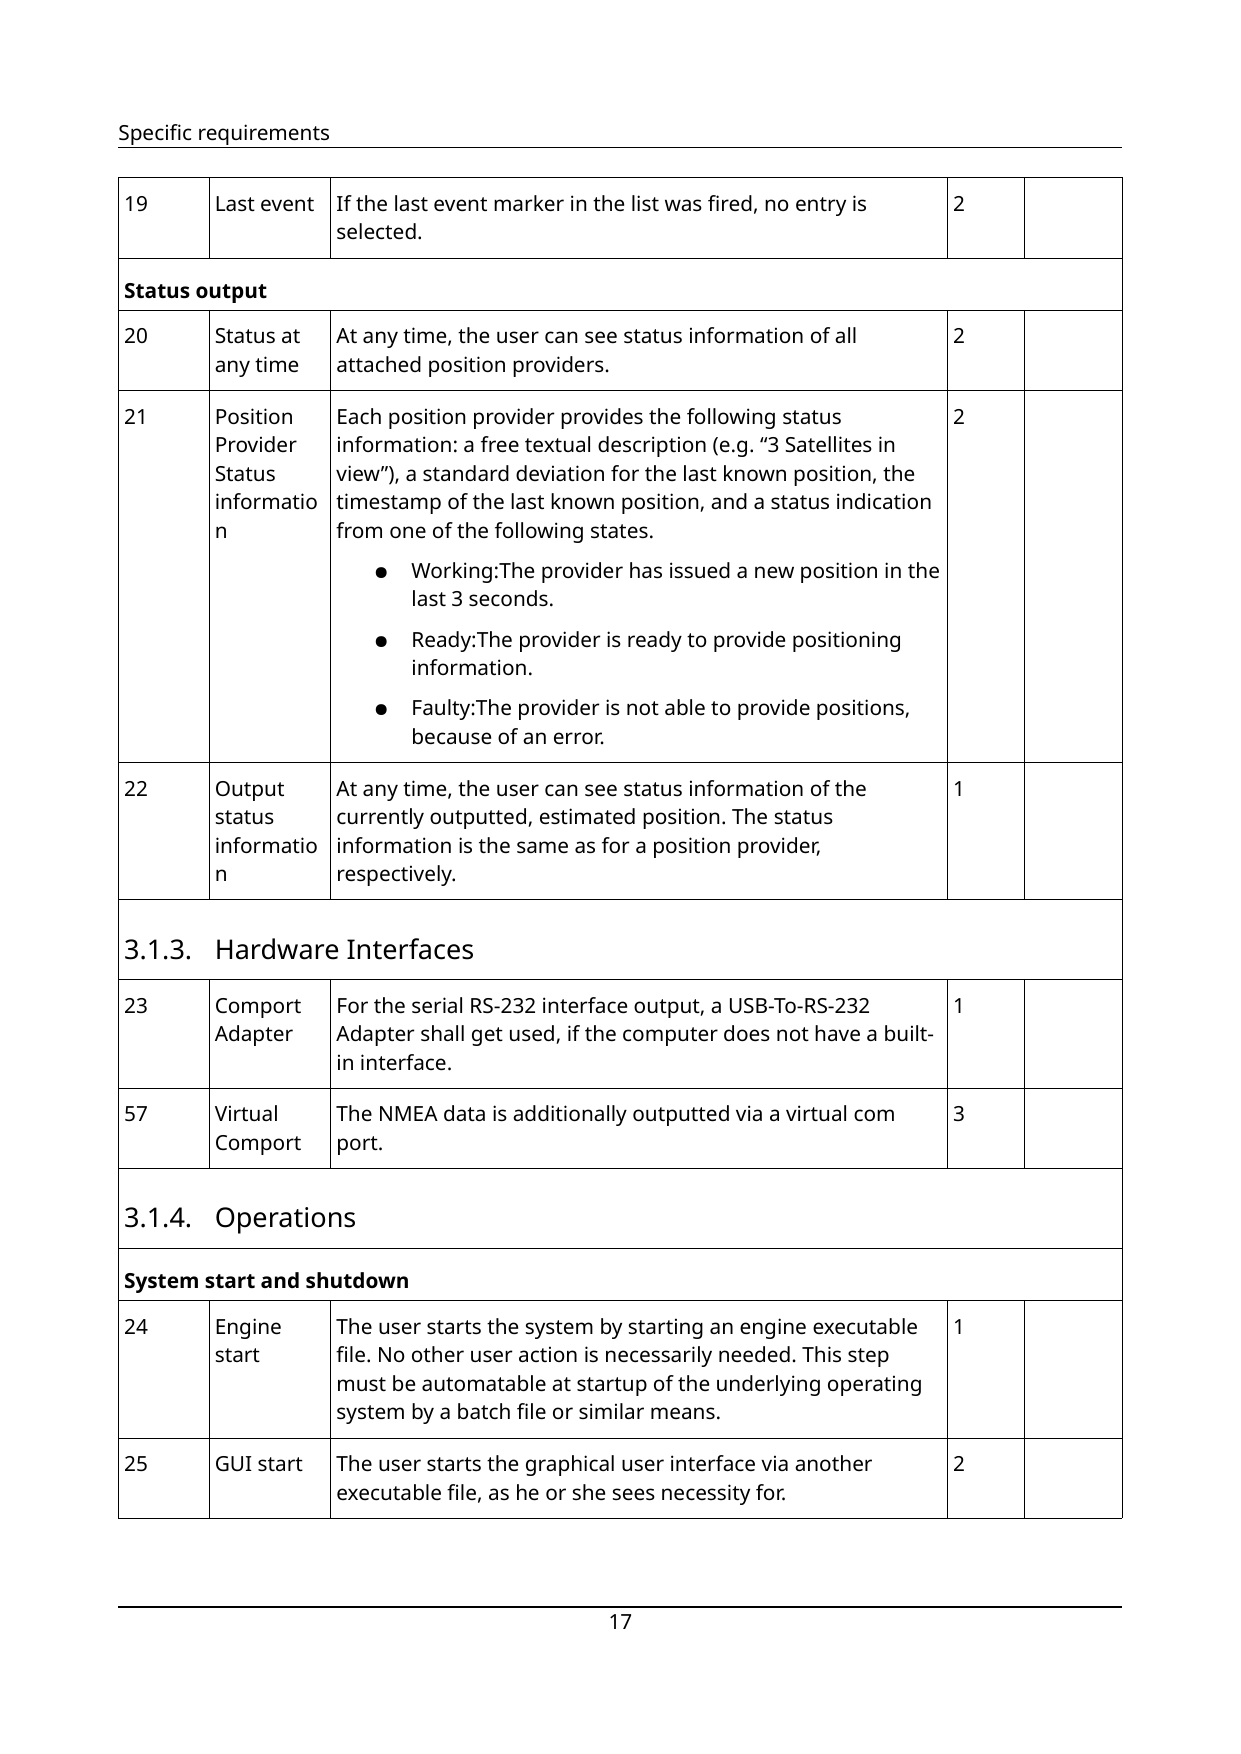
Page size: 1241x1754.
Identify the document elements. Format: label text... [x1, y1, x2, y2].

table_cell Virtual Comport [210, 1089, 330, 1168]
table_cell 21 [119, 391, 209, 762]
table_cell Position Provider Status information [210, 391, 330, 762]
table_cell The user starts the system by starting an engine executable file. No other user action is necessarily needed. This step must be automatable at startup of the underlying operating system by a batch file or similar means. [331, 1301, 947, 1437]
table_cell [1025, 391, 1122, 762]
table_cell At any time, the user can see status information of all attached position providers. [331, 311, 947, 390]
table_cell 2 [948, 1439, 1024, 1518]
table_cell 2 [948, 391, 1024, 762]
table_cell At any time, the user can see status information of the currently outputted, estimated position. The status information is the same as for a position provider, respectively. [331, 763, 947, 899]
table_cell Comport Adapter [210, 980, 330, 1088]
table_cell 22 [119, 763, 209, 899]
table_cell The user starts the graphical user interface via another executable file, as he or she sees necessity for. [331, 1439, 947, 1518]
table_cell [1025, 763, 1122, 899]
table_cell The NMEA data is additionally outputted via a virtual com port. [331, 1089, 947, 1168]
table_cell Output status information [210, 763, 330, 899]
table_cell Hardware Interfaces [119, 900, 1122, 979]
table_cell GUI start [210, 1439, 330, 1518]
table_cell Last event [210, 178, 330, 257]
table_cell System start and shutdown [119, 1249, 1122, 1300]
table_cell 3 [948, 1089, 1024, 1168]
table_cell Engine start [210, 1301, 330, 1437]
table_cell Status output [119, 259, 1122, 310]
table_cell 2 [948, 311, 1024, 390]
table_cell 25 [119, 1439, 209, 1518]
table_cell 1 [948, 763, 1024, 899]
table_cell 19 [119, 178, 209, 257]
table_cell 20 [119, 311, 209, 390]
table_cell 23 [119, 980, 209, 1088]
table_cell Operations [119, 1169, 1122, 1248]
table_cell 1 [948, 1301, 1024, 1437]
table_cell [1025, 178, 1122, 257]
table_cell 1 [948, 980, 1024, 1088]
table_cell If the last event marker in the list was fired, no entry is selected. [331, 178, 947, 257]
table_cell [1025, 1301, 1122, 1437]
table_cell Status at any time [210, 311, 330, 390]
table_cell [1025, 1439, 1122, 1518]
table_cell 57 [119, 1089, 209, 1168]
table_cell [1025, 1089, 1122, 1168]
table_cell 2 [948, 178, 1024, 257]
table_cell Each position provider provides the following status information: a free textual description (e.g. “3 Satellites in view”), a standard deviation for the last known position, the timestamp of the last known position, and a status indication from one of the following states. Working:The provider has issued a new position in the last 3 seconds. Ready:The provider is ready to provide positioning information. Faulty:The provider is not able to provide positions, because of an error. [331, 391, 947, 762]
table_cell [1025, 311, 1122, 390]
table_cell [1025, 980, 1122, 1088]
table_cell For the serial RS-232 interface output, a USB-To-RS-232 Adapter shall get used, if the computer does not have a built-in interface. [331, 980, 947, 1088]
table_cell 24 [119, 1301, 209, 1437]
